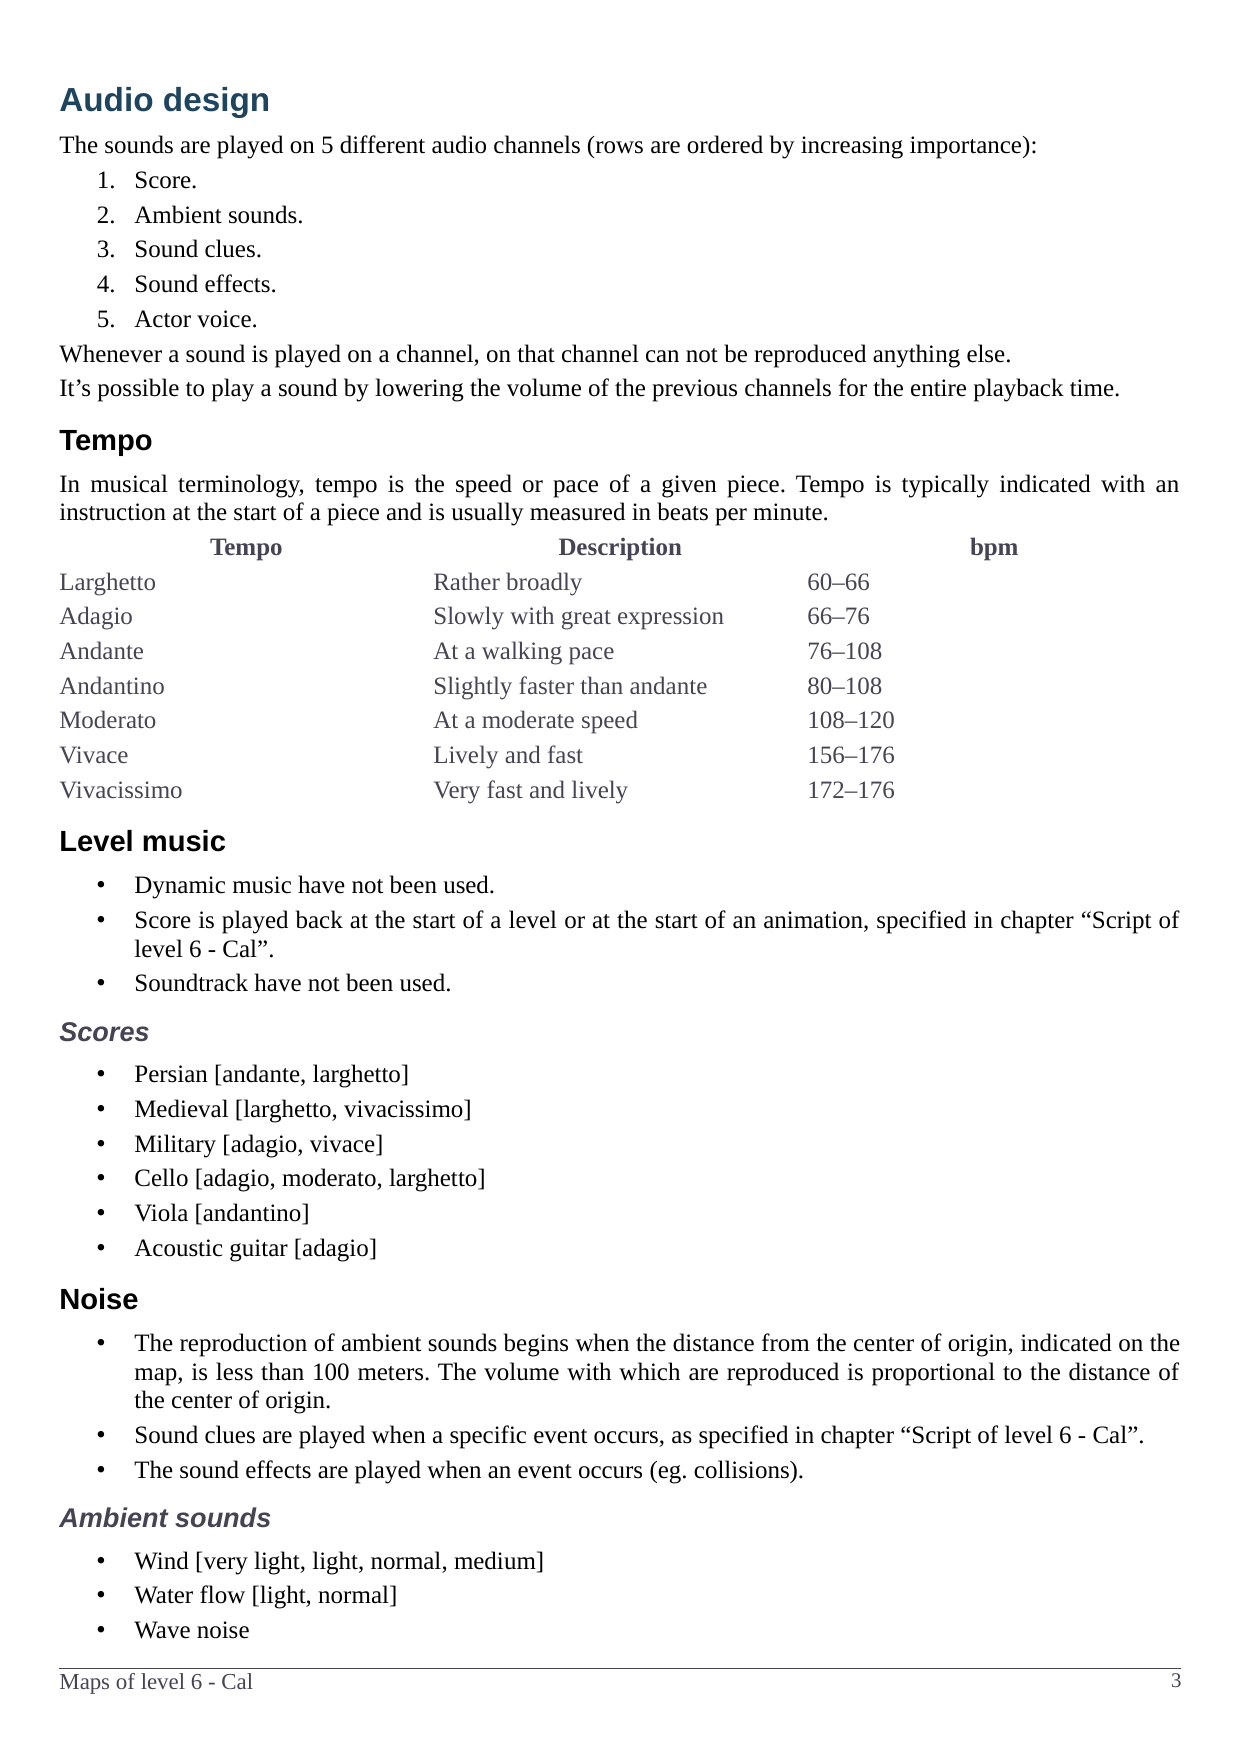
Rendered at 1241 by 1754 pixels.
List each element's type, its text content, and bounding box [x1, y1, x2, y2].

list Viola [andantino] [97, 1198, 1181, 1227]
table_header bpm [807, 532, 1181, 567]
table_cell Andantino [59, 671, 433, 706]
table_header Tempo [59, 532, 433, 567]
list Score is played back at the start of a level or at the start of an animation, specified in chapter “Script of level 6 - Cal”. [97, 905, 1181, 962]
text In musical terminology, tempo is the speed or pace of a given piece. Tempo is typically indicated with an instruction at the start of a piece and is usually measured in beats per minute. [59, 469, 1181, 526]
list Score. [97, 165, 1181, 194]
list Ambient sounds. [97, 200, 1181, 229]
subtitle Scores [59, 1016, 1181, 1047]
list Sound clues are played when a specific event occurs, as specified in chapter “Script of level 6 - Cal”. [97, 1420, 1181, 1449]
list Persian [andante, larghetto] [97, 1059, 1181, 1088]
list Cello [adagio, moderato, larghetto] [97, 1163, 1181, 1192]
subtitle Audio design [59, 80, 1181, 118]
table_cell Slowly with great expression [433, 601, 807, 636]
table_cell Andante [59, 636, 433, 671]
list Water flow [light, normal] [97, 1581, 1181, 1609]
table_cell Vivacissimo [59, 775, 433, 809]
table_cell 80–108 [807, 671, 1181, 706]
table_cell Rather broadly [433, 567, 807, 601]
subtitle Tempo [59, 423, 1181, 456]
list Sound effects. [97, 269, 1181, 298]
table_cell 66–76 [807, 601, 1181, 636]
table_cell 156–176 [807, 740, 1181, 775]
table_cell Vivace [59, 740, 433, 775]
table_header Description [433, 532, 807, 567]
list Wind [very light, light, normal, medium] [97, 1546, 1181, 1574]
table_cell Adagio [59, 601, 433, 636]
table_cell 76–108 [807, 636, 1181, 671]
table_cell Slightly faster than andante [433, 671, 807, 706]
subtitle Level music [59, 824, 1181, 858]
list Dynamic music have not been used. [97, 870, 1181, 899]
subtitle Noise [59, 1282, 1181, 1316]
text The sounds are played on 5 different audio channels (rows are ordered by increasing importance): [59, 131, 1181, 159]
list Acoustic guitar [adagio] [97, 1233, 1181, 1261]
list Actor voice. [97, 304, 1181, 333]
table_cell 172–176 [807, 775, 1181, 809]
table_cell At a walking pace [433, 636, 807, 671]
table_cell Larghetto [59, 567, 433, 601]
list Military [adagio, vivace] [97, 1129, 1181, 1157]
list Sound clues. [97, 234, 1181, 263]
table_cell Very fast and lively [433, 775, 807, 809]
text It’s possible to play a sound by lowering the volume of the previous channels for the entire playback time. [59, 373, 1181, 402]
text Whenever a sound is played on a channel, on that channel can not be reproduced anything else. [59, 339, 1181, 367]
list Wave noise [97, 1615, 1181, 1644]
list The reproduction of ambient sounds begins when the distance from the center of origin, indicated on the map, is less than 100 meters. The volume with which are reproduced is proportional to the distance of the center of origin. [97, 1328, 1181, 1414]
table_cell Moderato [59, 706, 433, 740]
subtitle Ambient sounds [59, 1502, 1181, 1533]
list Soundtrack have not been used. [97, 968, 1181, 997]
table_cell 108–120 [807, 706, 1181, 740]
list The sound effects are played when an event occurs (eg. collisions). [97, 1455, 1181, 1484]
table_cell Lively and fast [433, 740, 807, 775]
table_cell At a moderate speed [433, 706, 807, 740]
list Medieval [larghetto, vivacissimo] [97, 1094, 1181, 1123]
table_cell 60–66 [807, 567, 1181, 601]
